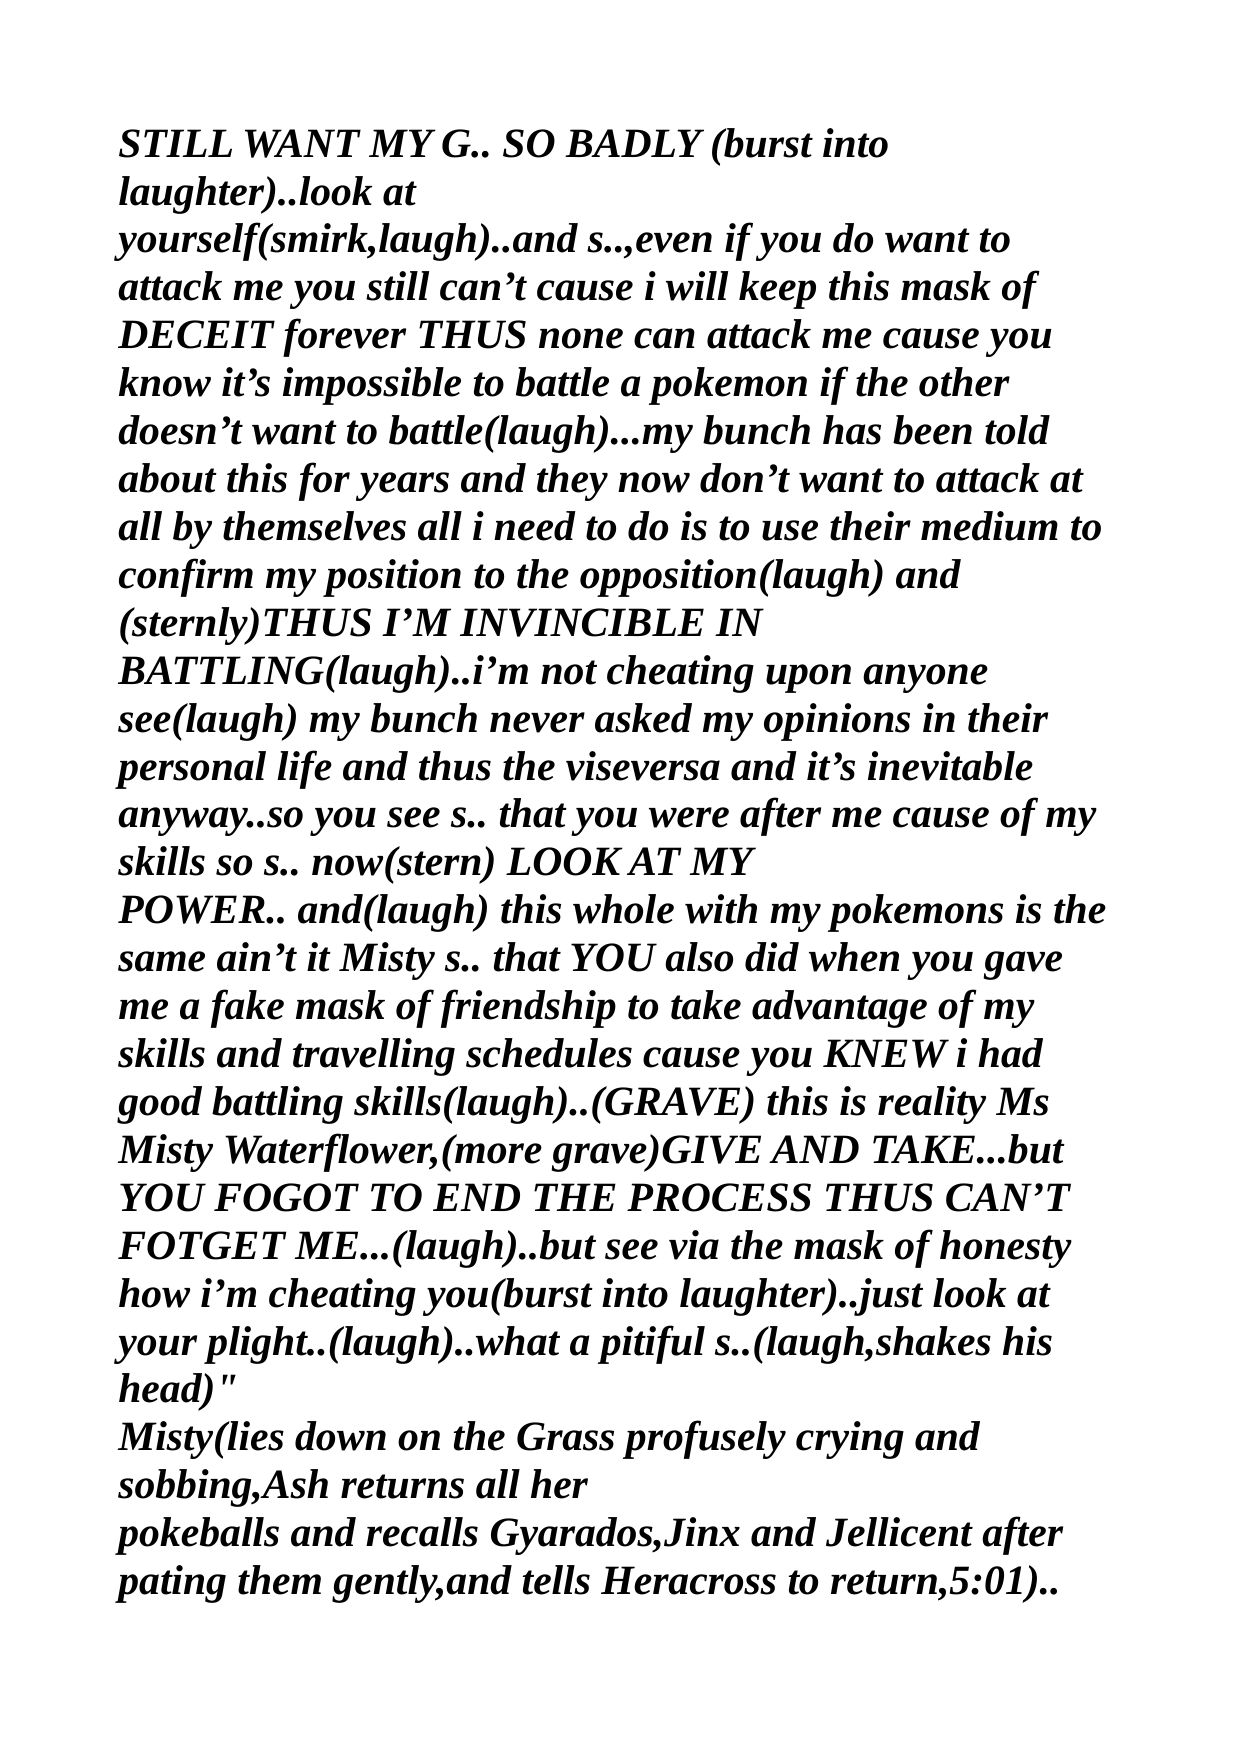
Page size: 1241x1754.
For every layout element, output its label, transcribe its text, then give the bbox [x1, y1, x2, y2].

text pokeballs and recalls Gyarados,Jinx and Jellicent after pating them gently,and tells Heracross to return,5:01).. [118, 1508, 1122, 1603]
text Misty(lies down on the Grass profusely crying and sobbing,Ash returns all her [118, 1412, 1122, 1508]
text yourself(smirk,laugh)..and s..,even if you do want to attack me you still can’t cause i will keep this mask of DECEIT forever THUS none can attack me cause you know it’s impossible to battle a pokemon if the other doesn’t want to battle(laugh)...my bunch has been told about this for years and they now don’t want to attack at all by themselves all i need to do is to use their medium to confirm my position to the opposition(laugh) and (sternly)THUS I’M INVINCIBLE IN BATTLING(laugh)..i’m not cheating upon anyone see(laugh) my bunch never asked my opinions in their personal life and thus the viseversa and it’s inevitable anyway..so you see s.. that you were after me cause of my skills so s.. now(stern) LOOK AT MY [118, 214, 1122, 885]
text STILL WANT MY G.. SO BADLY (burst into laughter)..look at [118, 118, 1122, 214]
text POWER.. and(laugh) this whole with my pokemons is the same ain’t it Misty s.. that YOU also did when you gave me a fake mask of friendship to take advantage of my skills and travelling schedules cause you KNEW i had good battling skills(laugh)..(GRAVE) this is reality Ms Misty Waterflower,(more grave)GIVE AND TAKE...but YOU FOGOT TO END THE PROCESS THUS CAN’T FOTGET ME...(laugh)..but see via the mask of honesty how i’m cheating you(burst into laughter)..just look at your plight..(laugh)..what a pitiful s..(laugh,shakes his head)" [118, 885, 1122, 1412]
